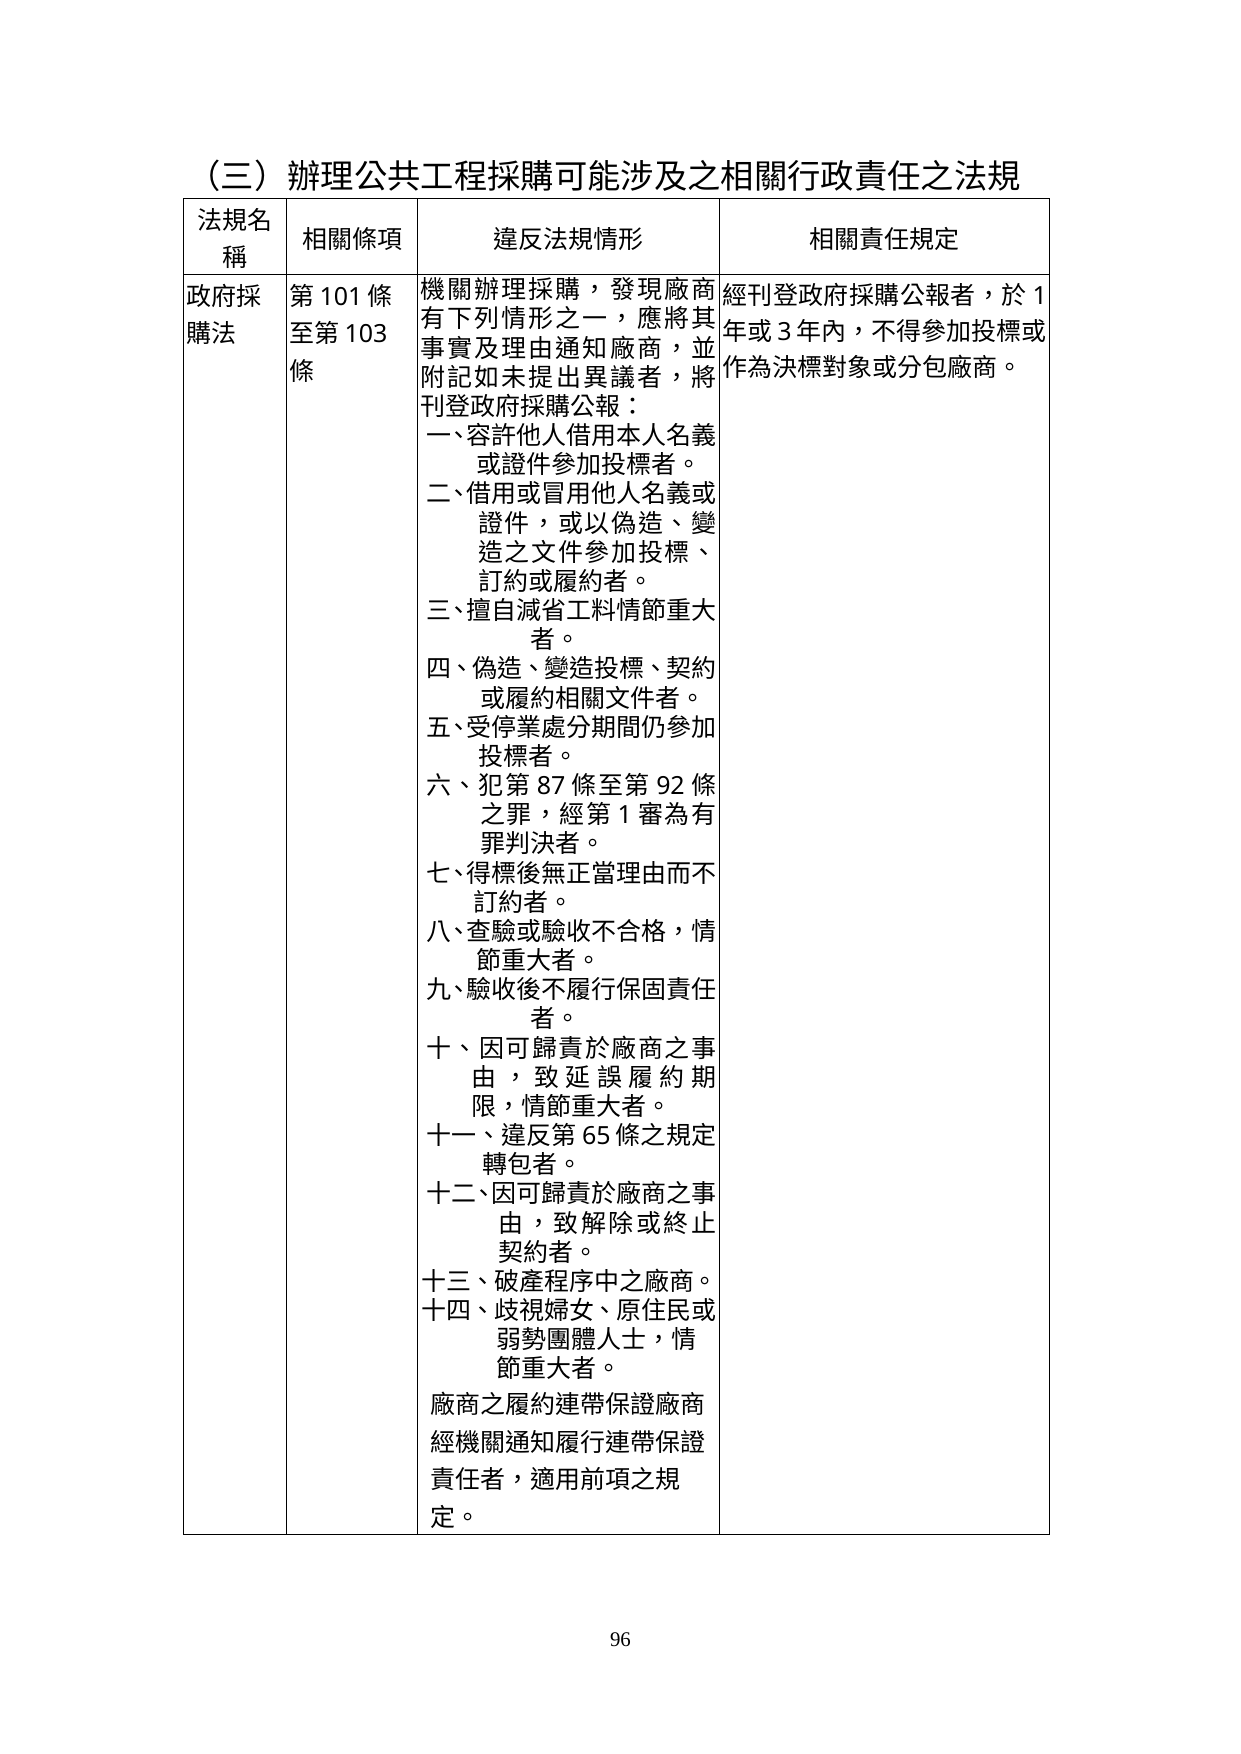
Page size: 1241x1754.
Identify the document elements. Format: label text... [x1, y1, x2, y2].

table_cell 機關辦理採購，發現廠商有下列情形之一，應將其事實及理由通知廠商，並附記如未提出異議者，將刊登政府採購公報： 一、容許他人借用本人名義或證件參加投標者。 二、借用或冒用他人名義或證件，或以偽造、變造之文件參加投標、訂約或履約者。 三、擅自減省工料情節重大者。 四、偽造、變造投標、契約或履約相關文件者。 五、受停業處分期間仍參加投標者。 六、犯第87條至第92條之罪，經第1審為有罪判決者。 七、得標後無正當理由而不訂約者。 八、查驗或驗收不合格，情節重大者。 九、驗收後不履行保固責任者。 十、因可歸責於廠商之事由，致延誤履約期限，情節重大者。 十一、違反第65條之規定轉包者。 十二、因可歸責於廠商之事由，致解除或終止契約者。 十三、破產程序中之廠商。 十四、歧視婦女、原住民或弱勢團體人士，情節重大者。 廠商之履約連帶保證廠商經機關通知履行連帶保證責任者，適用前項之規定。 [418, 275, 719, 1534]
table_cell 經刊登政府採購公報者，於1年或3年內，不得參加投標或作為決標對象或分包廠商。 [720, 275, 1049, 1534]
text （三）辦理公共工程採購可能涉及之相關行政責任之法規 [187, 150, 1053, 198]
table_cell 第101條至第103條 [287, 275, 417, 1534]
table_cell 政府採購法 [184, 275, 286, 1534]
table_header 違反法規情形 [418, 199, 719, 274]
table_header 法規名稱 [184, 199, 286, 274]
table_header 相關責任規定 [720, 199, 1049, 274]
table_header 相關條項 [287, 199, 417, 274]
